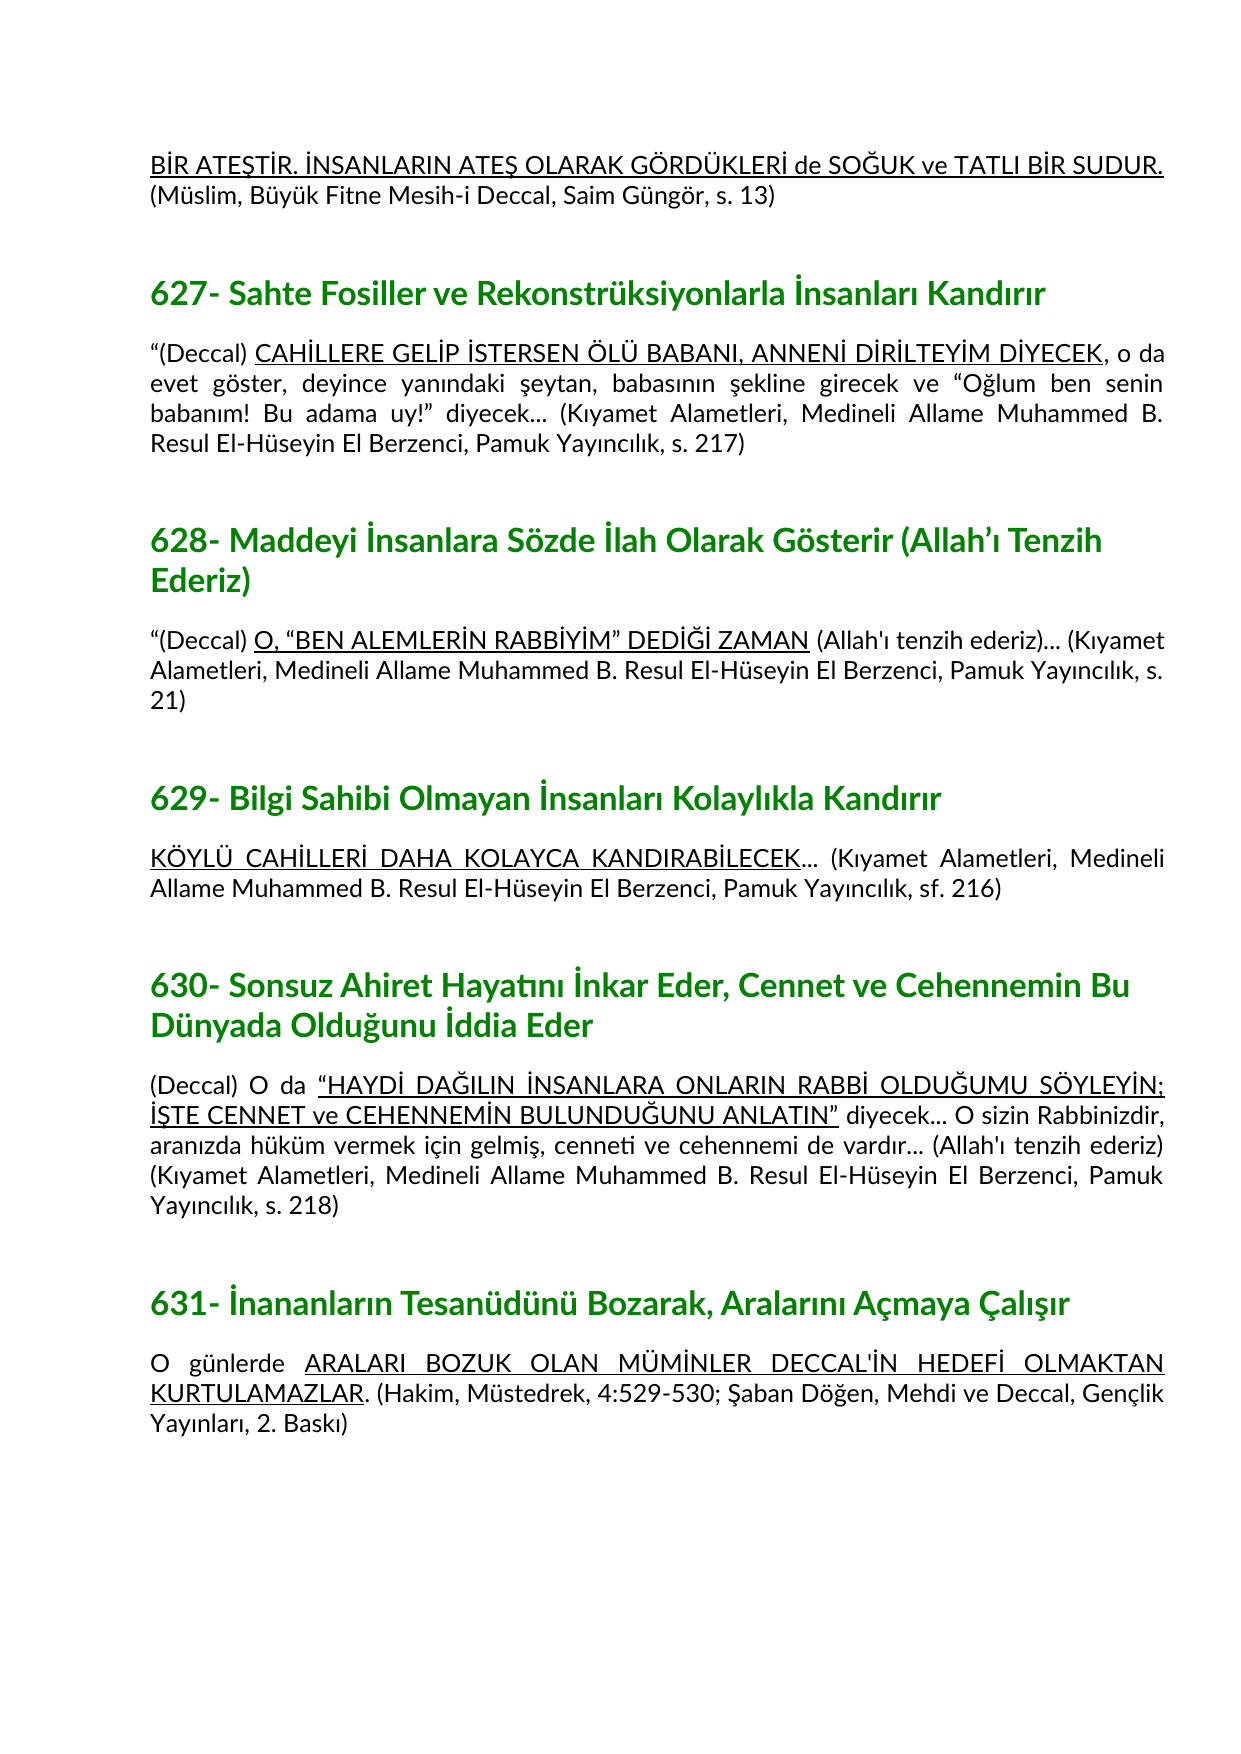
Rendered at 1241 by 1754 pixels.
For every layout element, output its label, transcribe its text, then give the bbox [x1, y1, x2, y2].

text KÖYLÜ CAHİLLERİ DAHA KOLAYCA KANDIRABİLECEK... (Kıyamet Alametleri, Medineli Allame Muhammed B. Resul El-Hüseyin El Berzenci, Pamuk Yayıncılık, sf. 216) [150, 842, 1165, 902]
text (Deccal) O da “HAYDİ DAĞILIN İNSANLARA ONLARIN RABBİ OLDUĞUMU SÖYLEYİN; İŞTE CENNET ve CEHENNEMİN BULUNDUĞUNU ANLATIN” diyecek... O sizin Rabbinizdir, aranızda hüküm vermek için gelmiş, cenneti ve cehennemi de vardır... (Allah'ı tenzih ederiz) (Kıyamet Alametleri, Medineli Allame Muhammed B. Resul El-Hüseyin El Berzenci, Pamuk Yayıncılık, s. 218) [150, 1070, 1165, 1220]
text BİR ATEŞTİR. İNSANLARIN ATEŞ OLARAK GÖRDÜKLERİ de SOĞUK ve TATLI BİR SUDUR. (Müslim, Büyük Fitne Mesih-i Deccal, Saim Güngör, s. 13) [150, 150, 1165, 210]
text “(Deccal) O, “BEN ALEMLERİN RABBİYİM” DEDİĞİ ZAMAN (Allah'ı tenzih ederiz)... (Kıyamet Alametleri, Medineli Allame Muhammed B. Resul El-Hüseyin El Berzenci, Pamuk Yayıncılık, s. 21) [150, 625, 1165, 715]
subtitle 628- Maddeyi İnsanlara Sözde İlah Olarak Gösterir (Allah’ı Tenzih Ederiz) [150, 520, 1165, 600]
subtitle 629- Bilgi Sahibi Olmayan İnsanları Kolaylıkla Kandırır [150, 777, 1165, 817]
subtitle 631- İnananların Tesanüdünü Bozarak, Aralarını Açmaya Çalışır [150, 1282, 1165, 1322]
subtitle 627- Sahte Fosiller ve Rekonstrüksiyonlarla İnsanları Kandırır [150, 272, 1165, 312]
text O günlerde ARALARI BOZUK OLAN MÜMİNLER DECCAL'İN HEDEFİ OLMAKTAN KURTULAMAZLAR. (Hakim, Müstedrek, 4:529-530; Şaban Döğen, Mehdi ve Deccal, Gençlik Yayınları, 2. Baskı) [150, 1347, 1165, 1437]
text “(Deccal) CAHİLLERE GELİP İSTERSEN ÖLÜ BABANI, ANNENİ DİRİLTEYİM DİYECEK, o da evet göster, deyince yanındaki şeytan, babasının şekline girecek ve “Oğlum ben senin babanım! Bu adama uy!” diyecek... (Kıyamet Alametleri, Medineli Allame Muhammed B. Resul El-Hüseyin El Berzenci, Pamuk Yayıncılık, s. 217) [150, 337, 1165, 457]
subtitle 630- Sonsuz Ahiret Hayatını İnkar Eder, Cennet ve Cehennemin Bu Dünyada Olduğunu İddia Eder [150, 965, 1165, 1045]
